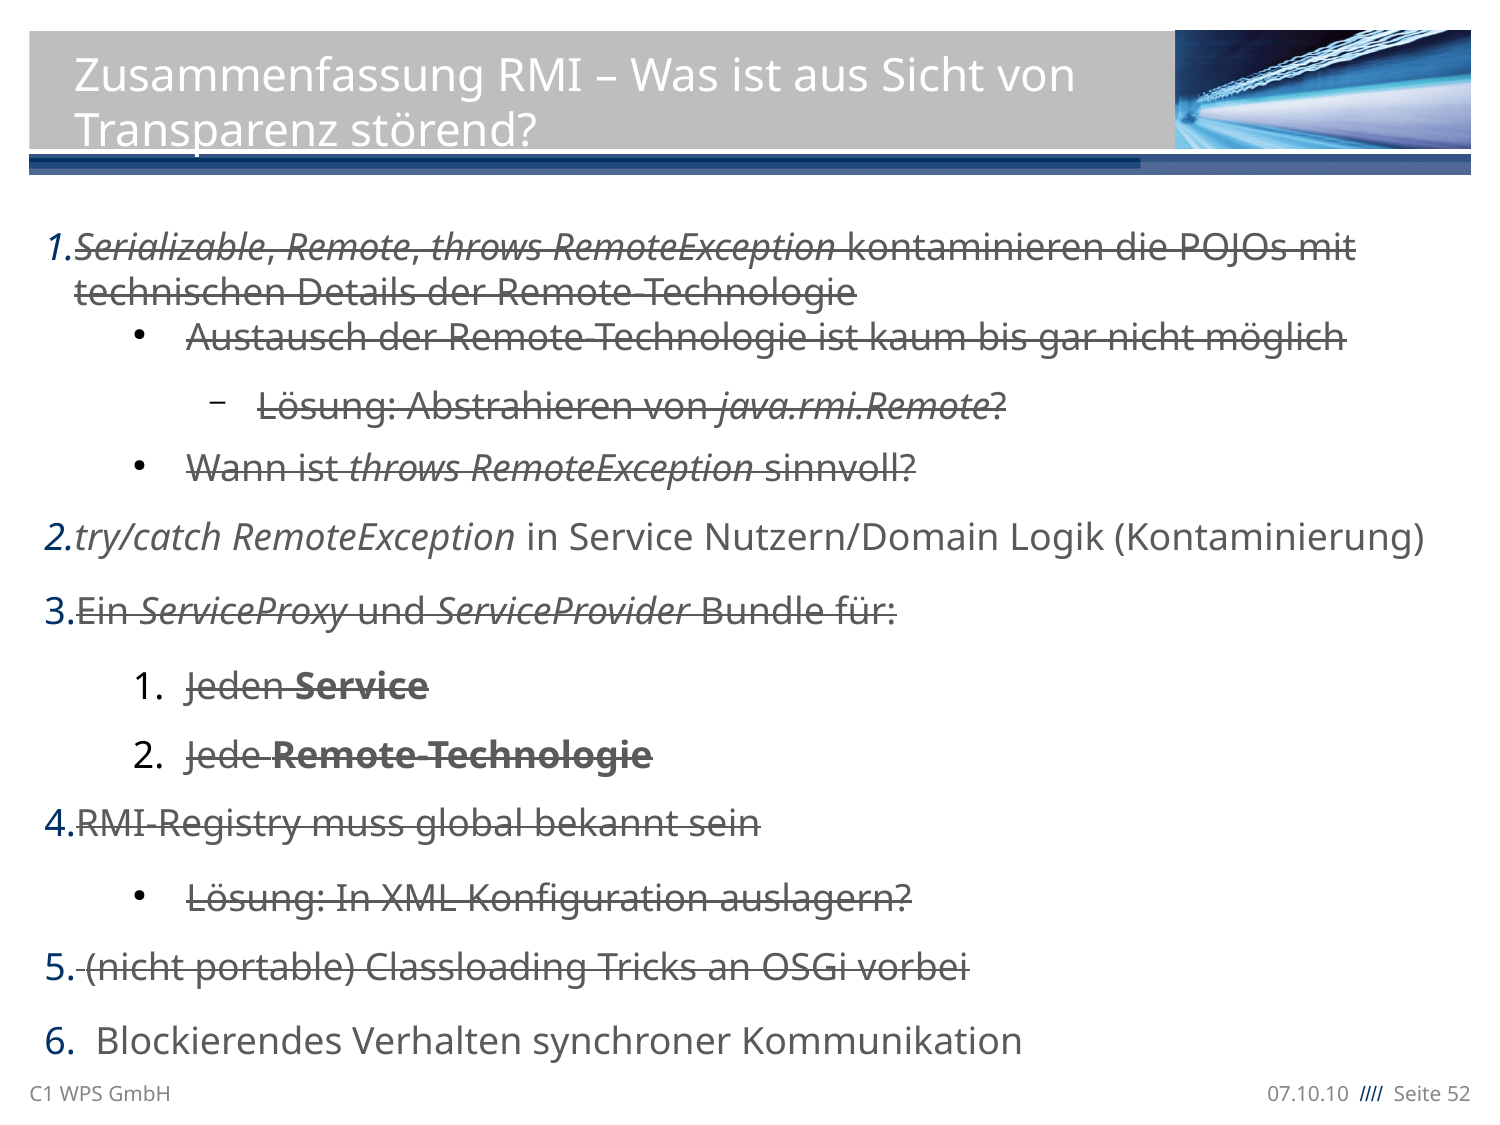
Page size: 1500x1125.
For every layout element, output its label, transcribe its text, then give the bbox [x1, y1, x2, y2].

picture [1175, 30, 1471, 149]
list Serializable, Remote, throws RemoteException kontaminieren die POJOs mit technischen Details der Remote-Technologie Austausch der Remote-Technologie ist kaum bis gar nicht möglich Lösung: Abstrahieren von java.rmi.Remote? Wann ist throws RemoteException sinnvoll? try/catch RemoteException in Service Nutzern/Domain Logik (Kontaminierung) Ein ServiceProxy und ServiceProvider Bundle für: Jeden Service Jede Remote-Technologie RMI-Registry muss global bekannt sein Lösung: In XML Konfiguration auslagern? (nicht portable) Classloading Tricks an OSGi vorbei Blockierendes Verhalten synchroner Kommunikation [29, 208, 1471, 1059]
title Zusammenfassung RMI – Was ist aus Sicht von Transparenz störend? [29, 31, 1176, 149]
picture [29, 154, 1471, 175]
